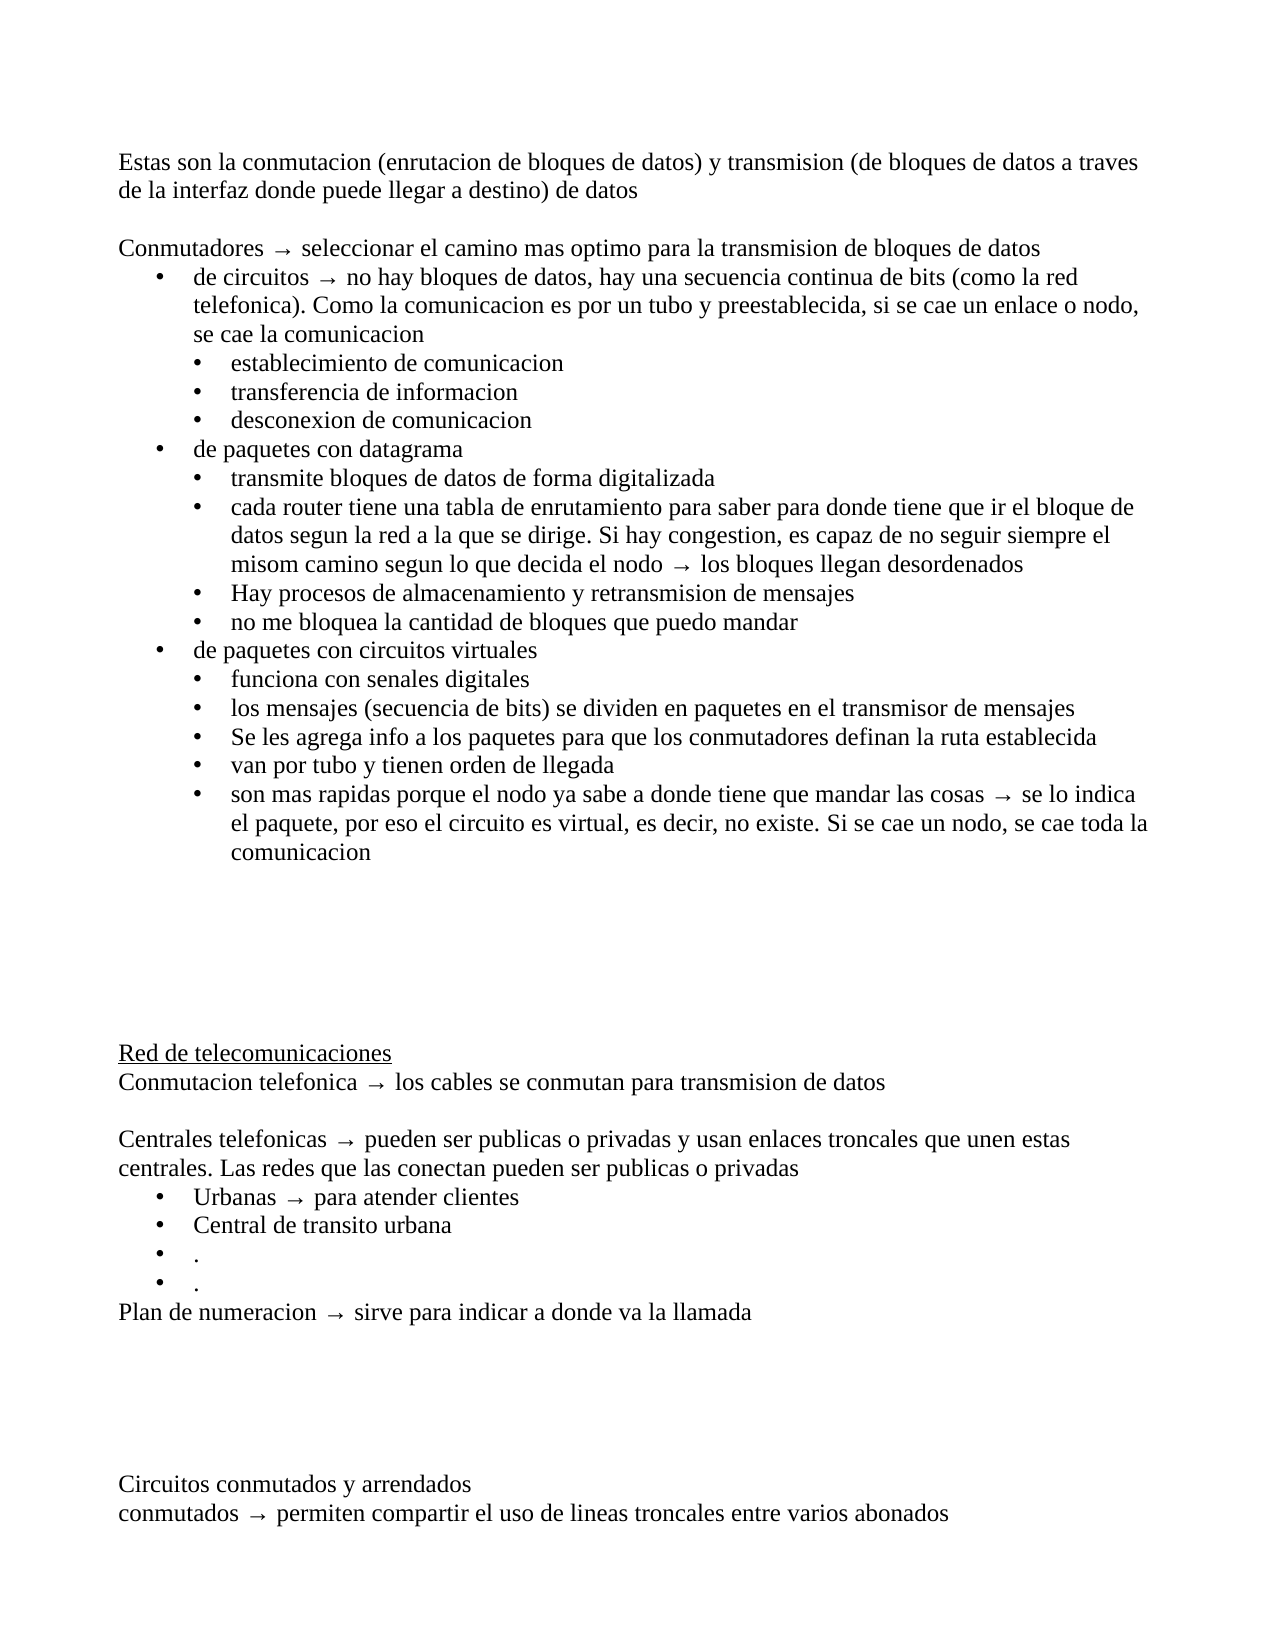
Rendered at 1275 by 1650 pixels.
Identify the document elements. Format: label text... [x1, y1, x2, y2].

list Urbanas → para atender clientes [156, 1182, 1157, 1211]
text Centrales telefonicas → pueden ser publicas o privadas y usan enlaces troncales que unen estas centrales. Las redes que las conectan pueden ser publicas o privadas [118, 1124, 1157, 1182]
list funciona con senales digitales [193, 664, 1157, 693]
text Estas son la conmutacion (enrutacion de bloques de datos) y transmision (de bloques de datos a traves de la interfaz donde puede llegar a destino) de datos [118, 147, 1157, 204]
list . [156, 1268, 1157, 1297]
list son mas rapidas porque el nodo ya sabe a donde tiene que mandar las cosas → se lo indica el paquete, por eso el circuito es virtual, es decir, no existe. Si se cae un nodo, se cae toda la comunicacion [193, 779, 1157, 866]
list van por tubo y tienen orden de llegada [193, 751, 1157, 779]
list transmite bloques de datos de forma digitalizada [193, 463, 1157, 492]
text Plan de numeracion → sirve para indicar a donde va la llamada [118, 1297, 1157, 1326]
list Se les agrega info a los paquetes para que los conmutadores definan la ruta establecida [193, 722, 1157, 751]
list cada router tiene una tabla de enrutamiento para saber para donde tiene que ir el bloque de datos segun la red a la que se dirige. Si hay congestion, es capaz de no seguir siempre el misom camino segun lo que decida el nodo → los bloques llegan desordenados [193, 492, 1157, 578]
list Central de transito urbana [156, 1211, 1157, 1239]
text Circuitos conmutados y arrendados [118, 1469, 1157, 1498]
text conmutados → permiten compartir el uso de lineas troncales entre varios abonados [118, 1498, 1157, 1527]
list de circuitos → no hay bloques de datos, hay una secuencia continua de bits (como la red telefonica). Como la comunicacion es por un tubo y preestablecida, si se cae un enlace o nodo, se cae la comunicacion [156, 262, 1157, 348]
text Conmutadores → seleccionar el camino mas optimo para la transmision de bloques de datos [118, 233, 1157, 262]
list de paquetes con datagrama [156, 434, 1157, 463]
list no me bloquea la cantidad de bloques que puedo mandar [193, 607, 1157, 636]
list desconexion de comunicacion [193, 406, 1157, 434]
list . [156, 1239, 1157, 1268]
text Red de telecomunicaciones [118, 1038, 1157, 1067]
list de paquetes con circuitos virtuales [156, 636, 1157, 664]
list transferencia de informacion [193, 377, 1157, 406]
list los mensajes (secuencia de bits) se dividen en paquetes en el transmisor de mensajes [193, 693, 1157, 722]
list Hay procesos de almacenamiento y retransmision de mensajes [193, 578, 1157, 607]
text Conmutacion telefonica → los cables se conmutan para transmision de datos [118, 1067, 1157, 1096]
list establecimiento de comunicacion [193, 348, 1157, 377]
